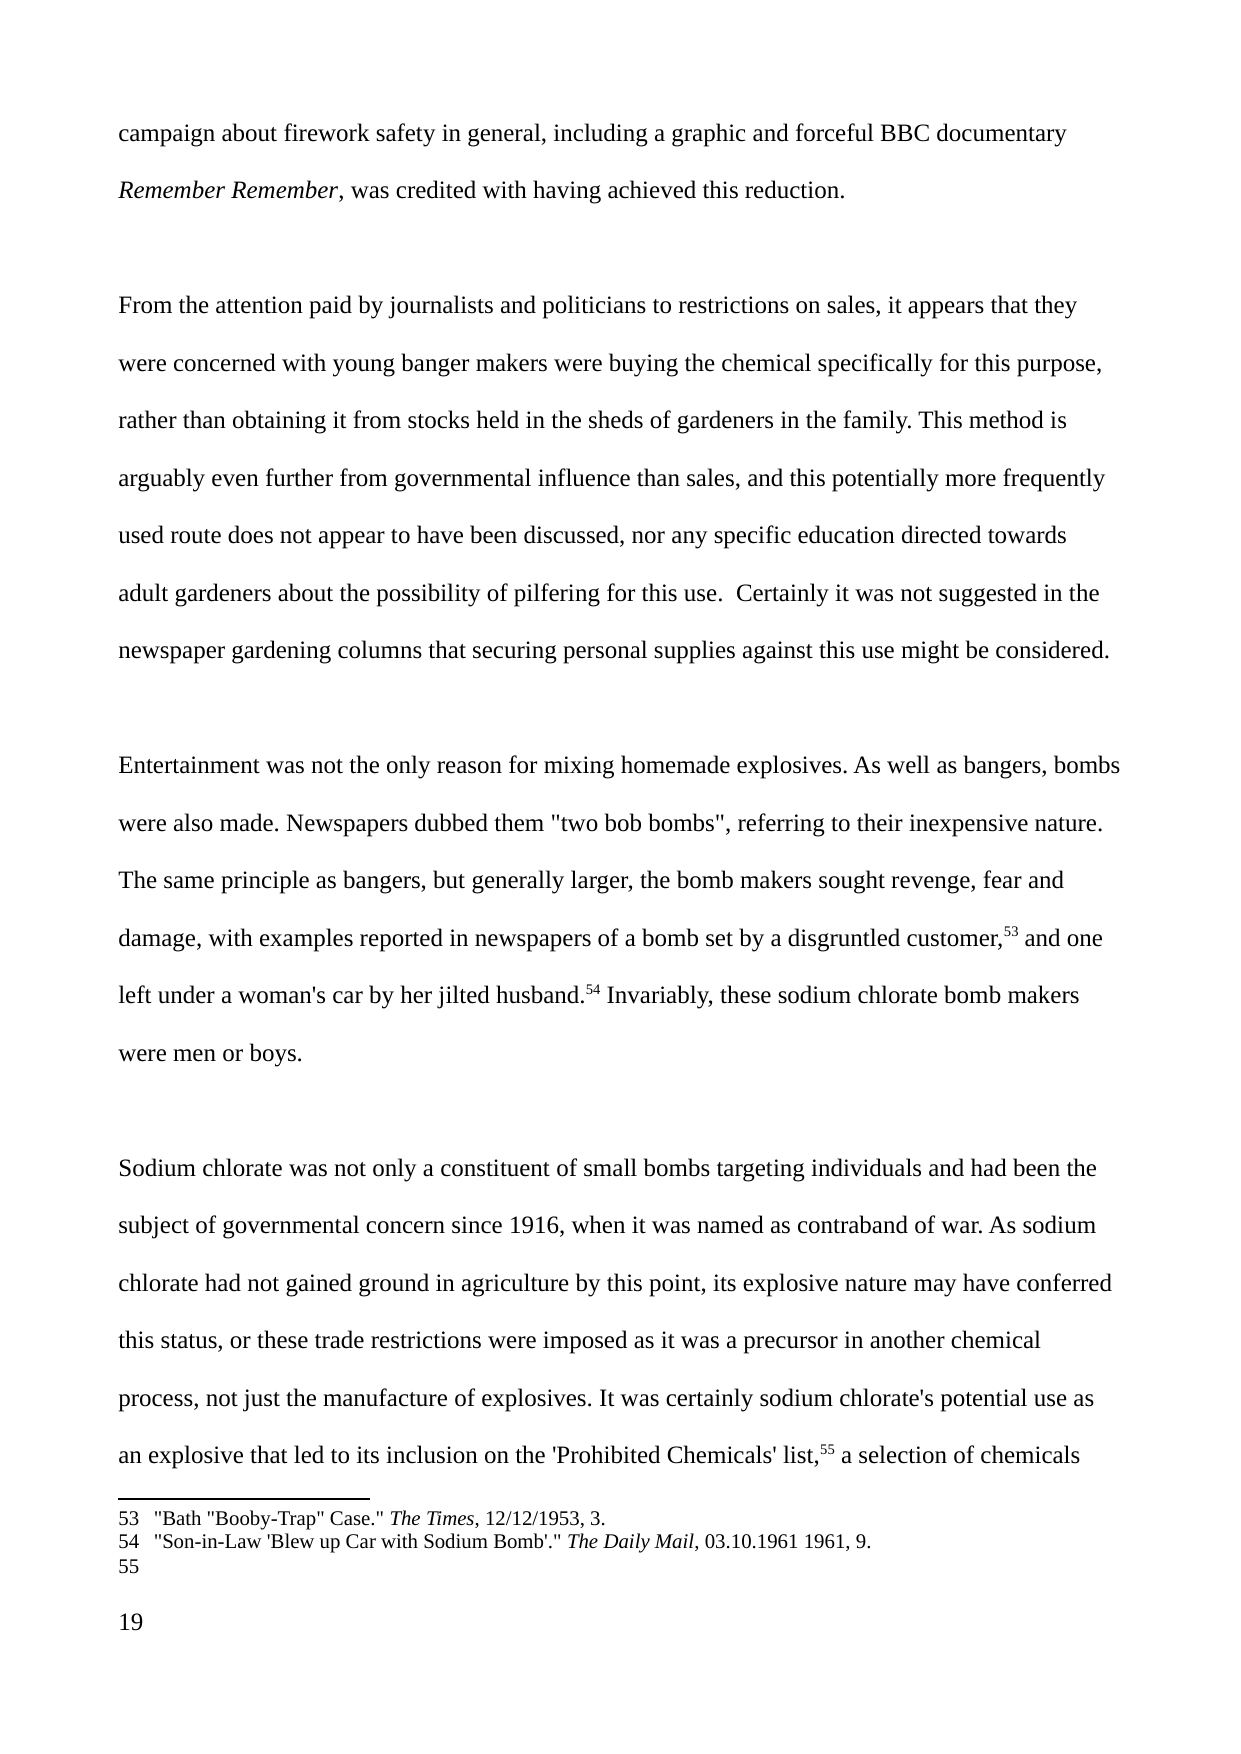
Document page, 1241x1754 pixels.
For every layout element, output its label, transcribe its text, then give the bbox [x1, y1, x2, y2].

text From the attention paid by journalists and politicians to restrictions on sales, it appears that they were concerned with young banger makers were buying the chemical specifically for this purpose, rather than obtaining it from stocks held in the sheds of gardeners in the family. This method is arguably even further from governmental influence than sales, and this potentially more frequently used route does not appear to have been discussed, nor any specific education directed towards adult gardeners about the possibility of pilfering for this use. Certainly it was not suggested in the newspaper gardening columns that securing personal supplies against this use might be considered. [118, 291, 1122, 664]
text campaign about firework safety in general, including a graphic and forceful BBC documentary Remember Remember, was credited with having achieved this reduction. [118, 118, 1122, 204]
text "Son-in-Law 'Blew up Car with Sodium Bomb'." The Daily Mail, 03.10.1961 1961, 9. [118, 1529, 1122, 1553]
text Entertainment was not the only reason for mixing homemade explosives. As well as bangers, bombs were also made. Newspapers dubbed them "two bob bombs", referring to their inexpensive nature. The same principle as bangers, but generally larger, the bomb makers sought revenge, fear and damage, with examples reported in newspapers of a bomb set by a disgruntled customer, and one left under a woman's car by her jilted husband. Invariably, these sodium chlorate bomb makers were men or boys. [118, 751, 1122, 1067]
text Sodium chlorate was not only a constituent of small bombs targeting individuals and had been the subject of governmental concern since 1916, when it was named as contraband of war. As sodium chlorate had not gained ground in agriculture by this point, its explosive nature may have conferred this status, or these trade restrictions were imposed as it was a precursor in another chemical process, not just the manufacture of explosives. It was certainly sodium chlorate's potential use as an explosive that led to its inclusion on the 'Prohibited Chemicals' list, a selection of chemicals [118, 1153, 1122, 1469]
text "Bath "Booby-Trap" Case." The Times, 12/12/1953, 3. [118, 1505, 1122, 1529]
